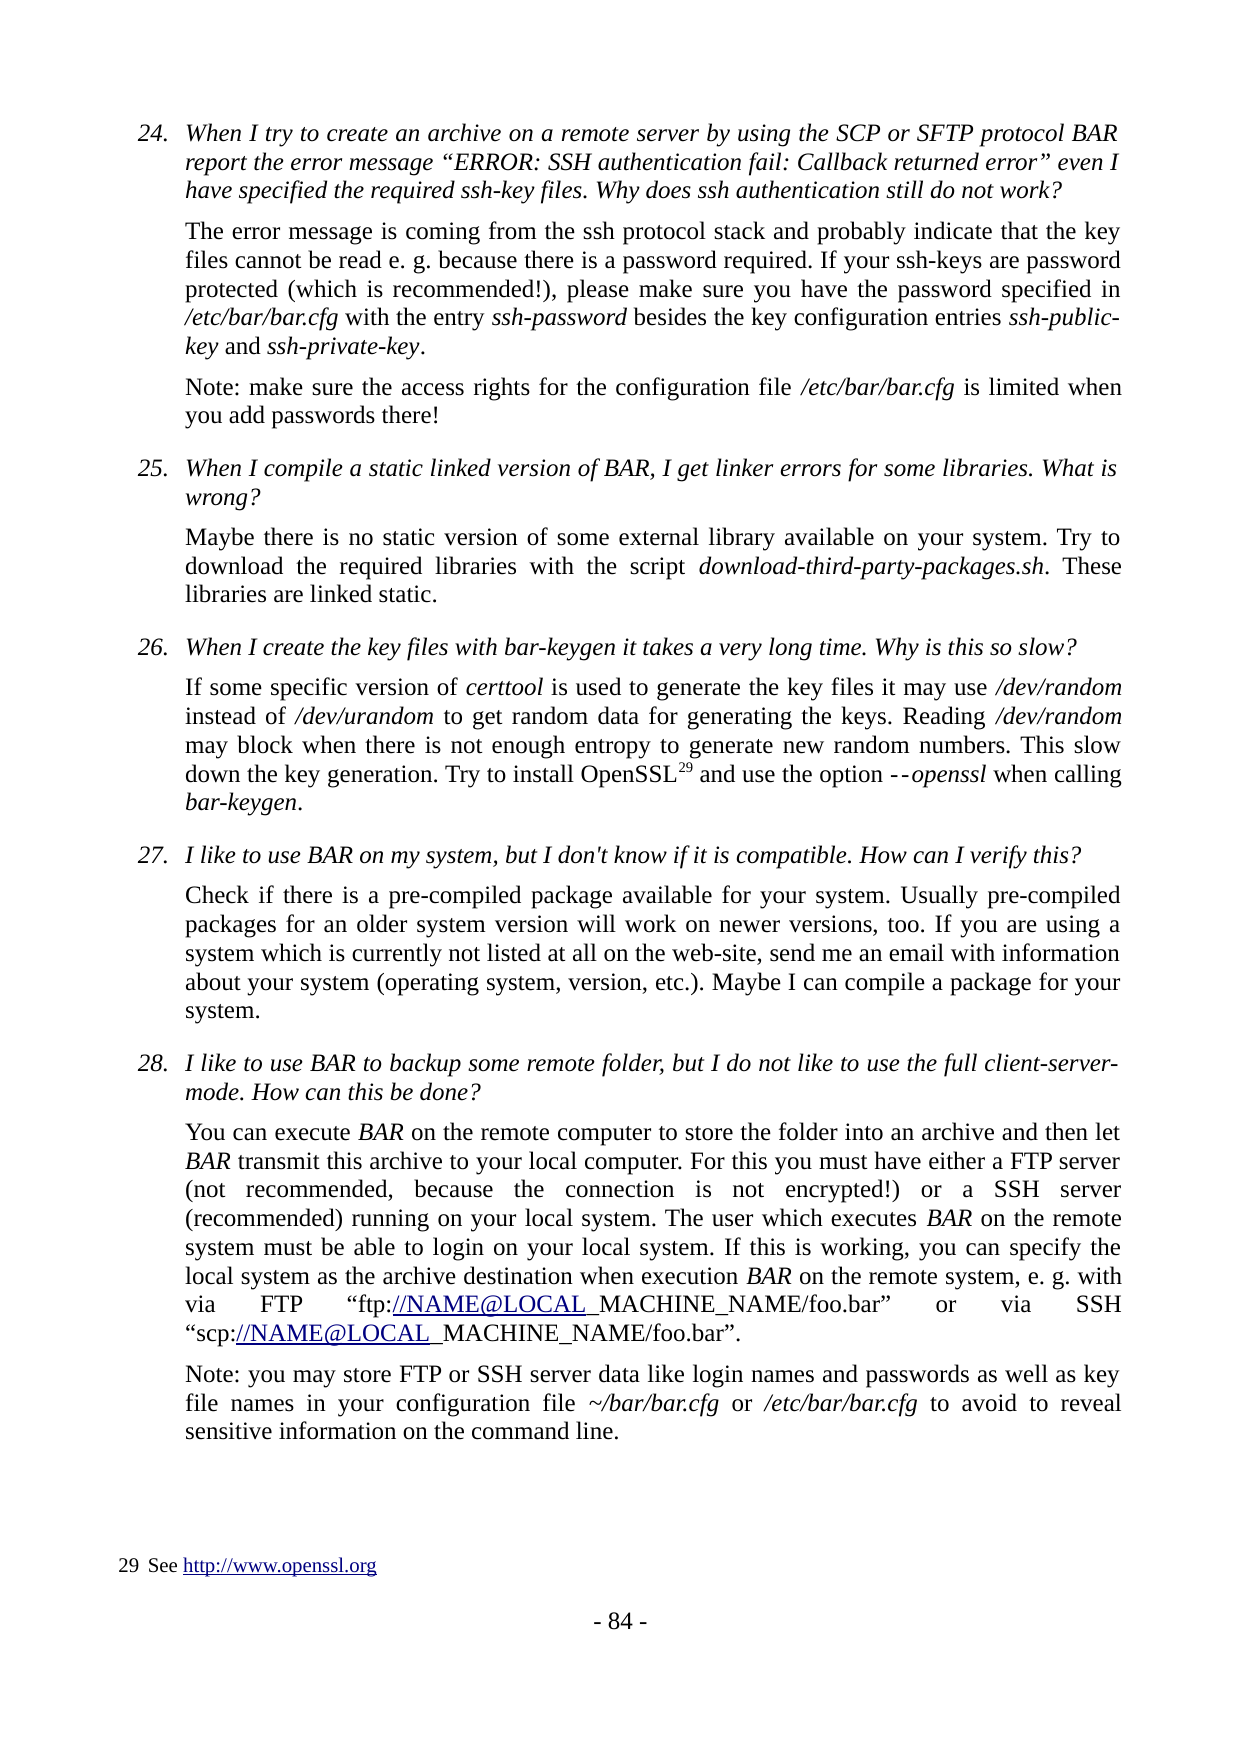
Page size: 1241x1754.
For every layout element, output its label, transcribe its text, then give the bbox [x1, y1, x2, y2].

list When I compile a static linked version of BAR, I get linker errors for some libraries. What is wrong? [138, 453, 1122, 510]
text The error message is coming from the ssh protocol stack and probably indicate that the key files cannot be read e. g. because there is a password required. If your ssh-keys are password protected (which is recommended!), please make sure you have the password specified in /etc/bar/bar.cfg with the entry ssh-password besides the key configuration entries ssh-public-key and ssh-private-key. [185, 216, 1122, 360]
text If some specific version of certtool is used to generate the key files it may use /dev/random instead of /dev/urandom to get random data for generating the keys. Reading /dev/random may block when there is not enough entropy to generate new random numbers. This slow down the key generation. Try to install OpenSSL and use the option ‑‑openssl when calling bar-keygen. [185, 672, 1122, 816]
text See http://www.openssl.org [118, 1553, 1122, 1577]
list I like to use BAR on my system, but I don't know if it is compatible. How can I verify this? [138, 840, 1122, 869]
list When I create the key files with bar-keygen it takes a very long time. Why is this so slow? [138, 632, 1122, 661]
text Note: make sure the access rights for the configuration file /etc/bar/bar.cfg is limited when you add passwords there! [185, 372, 1122, 429]
list When I try to create an archive on a remote server by using the SCP or SFTP protocol BAR report the error message “ERROR: SSH authentication fail: Callback returned error” even I have specified the required ssh-key files. Why does ssh authentication still do not work? [138, 118, 1122, 204]
text Check if there is a pre-compiled package available for your system. Usually pre-compiled packages for an older system version will work on newer versions, too. If you are using a system which is currently not listed at all on the web-site, send me an email with information about your system (operating system, version, etc.). Maybe I can compile a package for your system. [185, 880, 1122, 1024]
list I like to use BAR to backup some remote folder, but I do not like to use the full client-server-mode. How can this be done? [138, 1048, 1122, 1105]
text You can execute BAR on the remote computer to store the folder into an archive and then let BAR transmit this archive to your local computer. For this you must have either a FTP server (not recommended, because the connection is not encrypted!) or a SSH server (recommended) running on your local system. The user which executes BAR on the remote system must be able to login on your local system. If this is working, you can specify the local system as the archive destination when execution BAR on the remote system, e. g. with via FTP “ftp://NAME@LOCAL_MACHINE_NAME/foo.bar” or via SSH “scp://NAME@LOCAL_MACHINE_NAME/foo.bar”. [185, 1117, 1122, 1347]
text Note: you may store FTP or SSH server data like login names and passwords as well as key file names in your configuration file ~/bar/bar.cfg or /etc/bar/bar.cfg to avoid to reveal sensitive information on the command line. [185, 1359, 1122, 1445]
text Maybe there is no static version of some external library available on your system. Try to download the required libraries with the script download-third-party-packages.sh. These libraries are linked static. [185, 522, 1122, 608]
